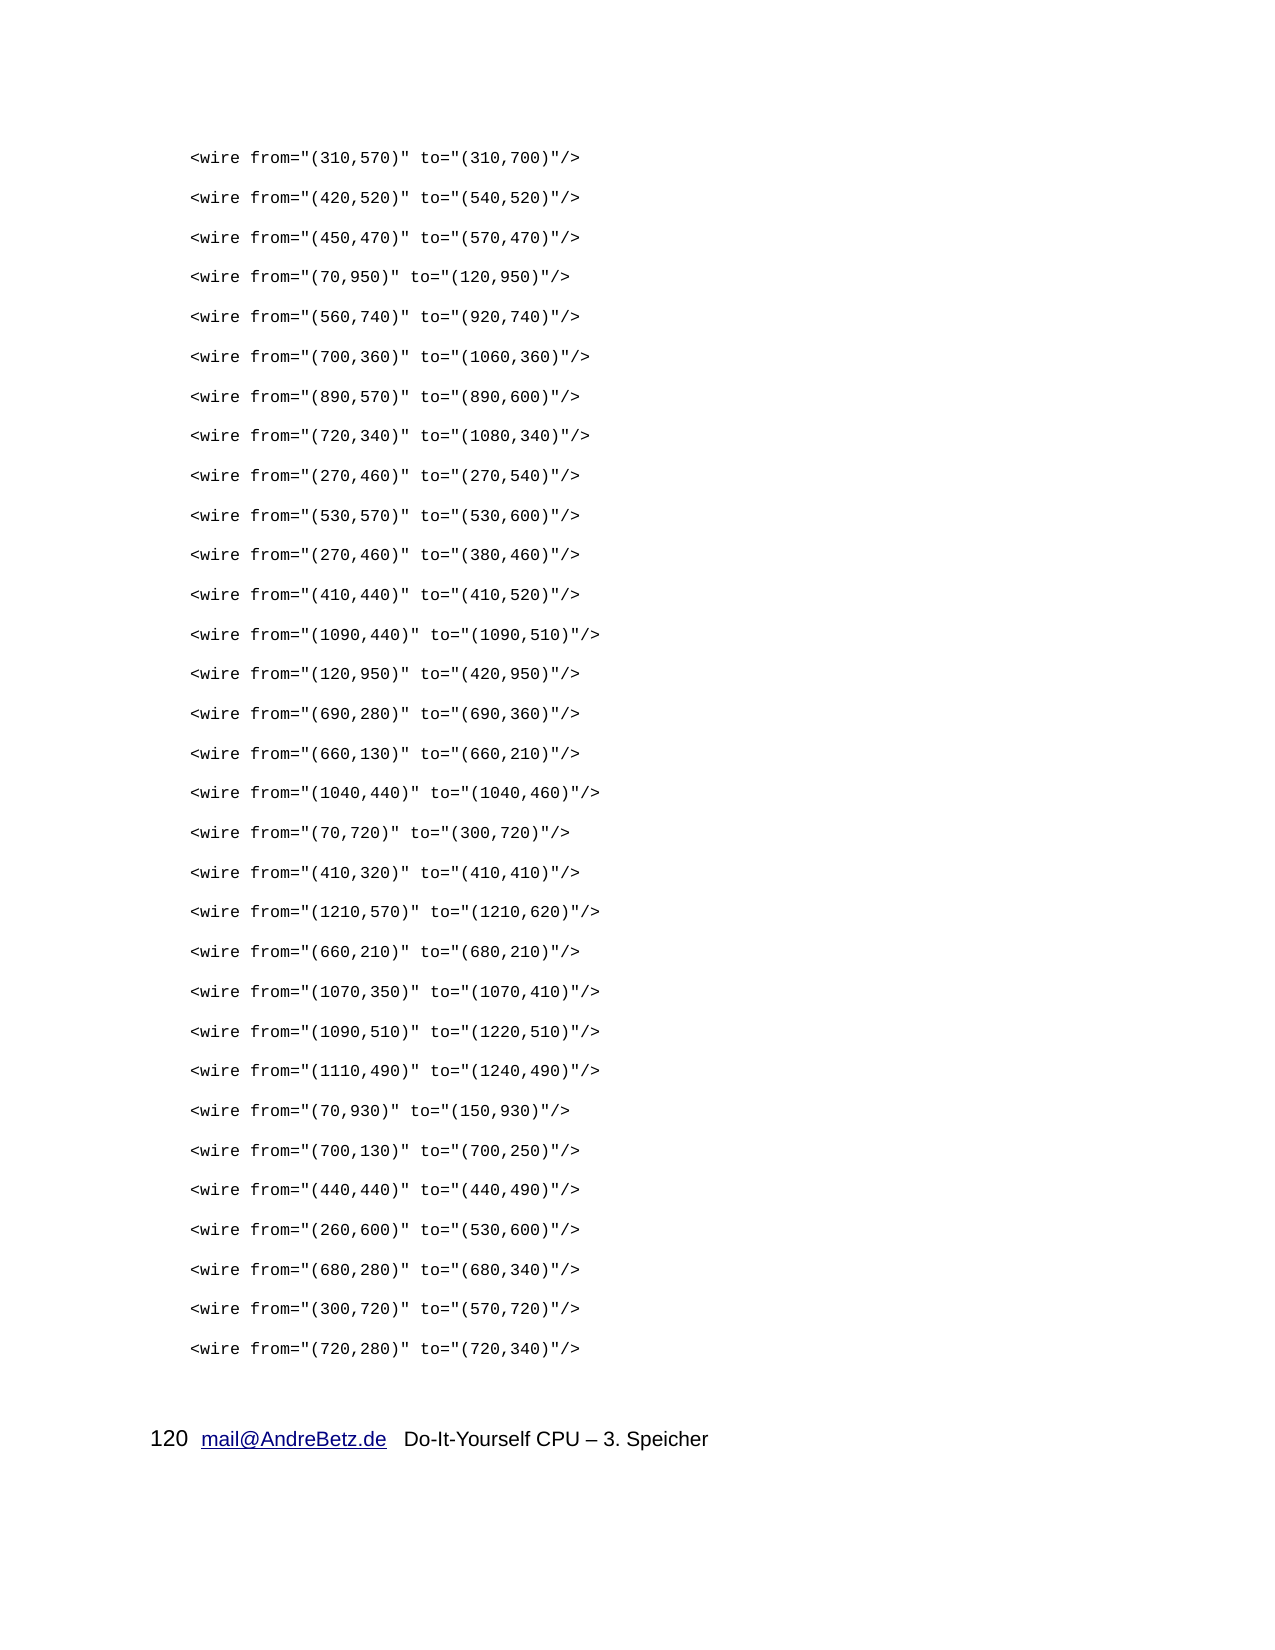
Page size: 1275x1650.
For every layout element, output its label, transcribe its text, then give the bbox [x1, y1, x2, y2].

text <wire from="(720,340)" to="(1080,340)"/> [150, 428, 1125, 447]
text <wire from="(1040,440)" to="(1040,460)"/> [150, 785, 1125, 804]
text <wire from="(1210,570)" to="(1210,620)"/> [150, 904, 1125, 923]
text <wire from="(270,460)" to="(380,460)"/> [150, 547, 1125, 566]
text <wire from="(410,320)" to="(410,410)"/> [150, 864, 1125, 883]
text <wire from="(1070,350)" to="(1070,410)"/> [150, 983, 1125, 1002]
text <wire from="(1090,510)" to="(1220,510)"/> [150, 1023, 1125, 1042]
text <wire from="(660,210)" to="(680,210)"/> [150, 944, 1125, 963]
text <wire from="(720,280)" to="(720,340)"/> [150, 1341, 1125, 1359]
text <wire from="(260,600)" to="(530,600)"/> [150, 1222, 1125, 1240]
text <wire from="(420,520)" to="(540,520)"/> [150, 190, 1125, 208]
text <wire from="(530,570)" to="(530,600)"/> [150, 507, 1125, 526]
text <wire from="(890,570)" to="(890,600)"/> [150, 388, 1125, 407]
text <wire from="(70,720)" to="(300,720)"/> [150, 825, 1125, 843]
text <wire from="(690,280)" to="(690,360)"/> [150, 706, 1125, 724]
text <wire from="(120,950)" to="(420,950)"/> [150, 666, 1125, 685]
text <wire from="(680,280)" to="(680,340)"/> [150, 1261, 1125, 1280]
text <wire from="(700,130)" to="(700,250)"/> [150, 1142, 1125, 1161]
text <wire from="(560,740)" to="(920,740)"/> [150, 309, 1125, 328]
text <wire from="(700,360)" to="(1060,360)"/> [150, 348, 1125, 367]
text <wire from="(440,440)" to="(440,490)"/> [150, 1182, 1125, 1201]
text <wire from="(300,720)" to="(570,720)"/> [150, 1301, 1125, 1320]
text <wire from="(270,460)" to="(270,540)"/> [150, 467, 1125, 486]
text <wire from="(1110,490)" to="(1240,490)"/> [150, 1063, 1125, 1082]
text <wire from="(70,950)" to="(120,950)"/> [150, 269, 1125, 288]
text <wire from="(1090,440)" to="(1090,510)"/> [150, 626, 1125, 645]
text <wire from="(70,930)" to="(150,930)"/> [150, 1102, 1125, 1121]
text <wire from="(660,130)" to="(660,210)"/> [150, 745, 1125, 764]
text <wire from="(410,440)" to="(410,520)"/> [150, 587, 1125, 605]
text <wire from="(450,470)" to="(570,470)"/> [150, 229, 1125, 248]
text <wire from="(310,570)" to="(310,700)"/> [150, 150, 1125, 169]
